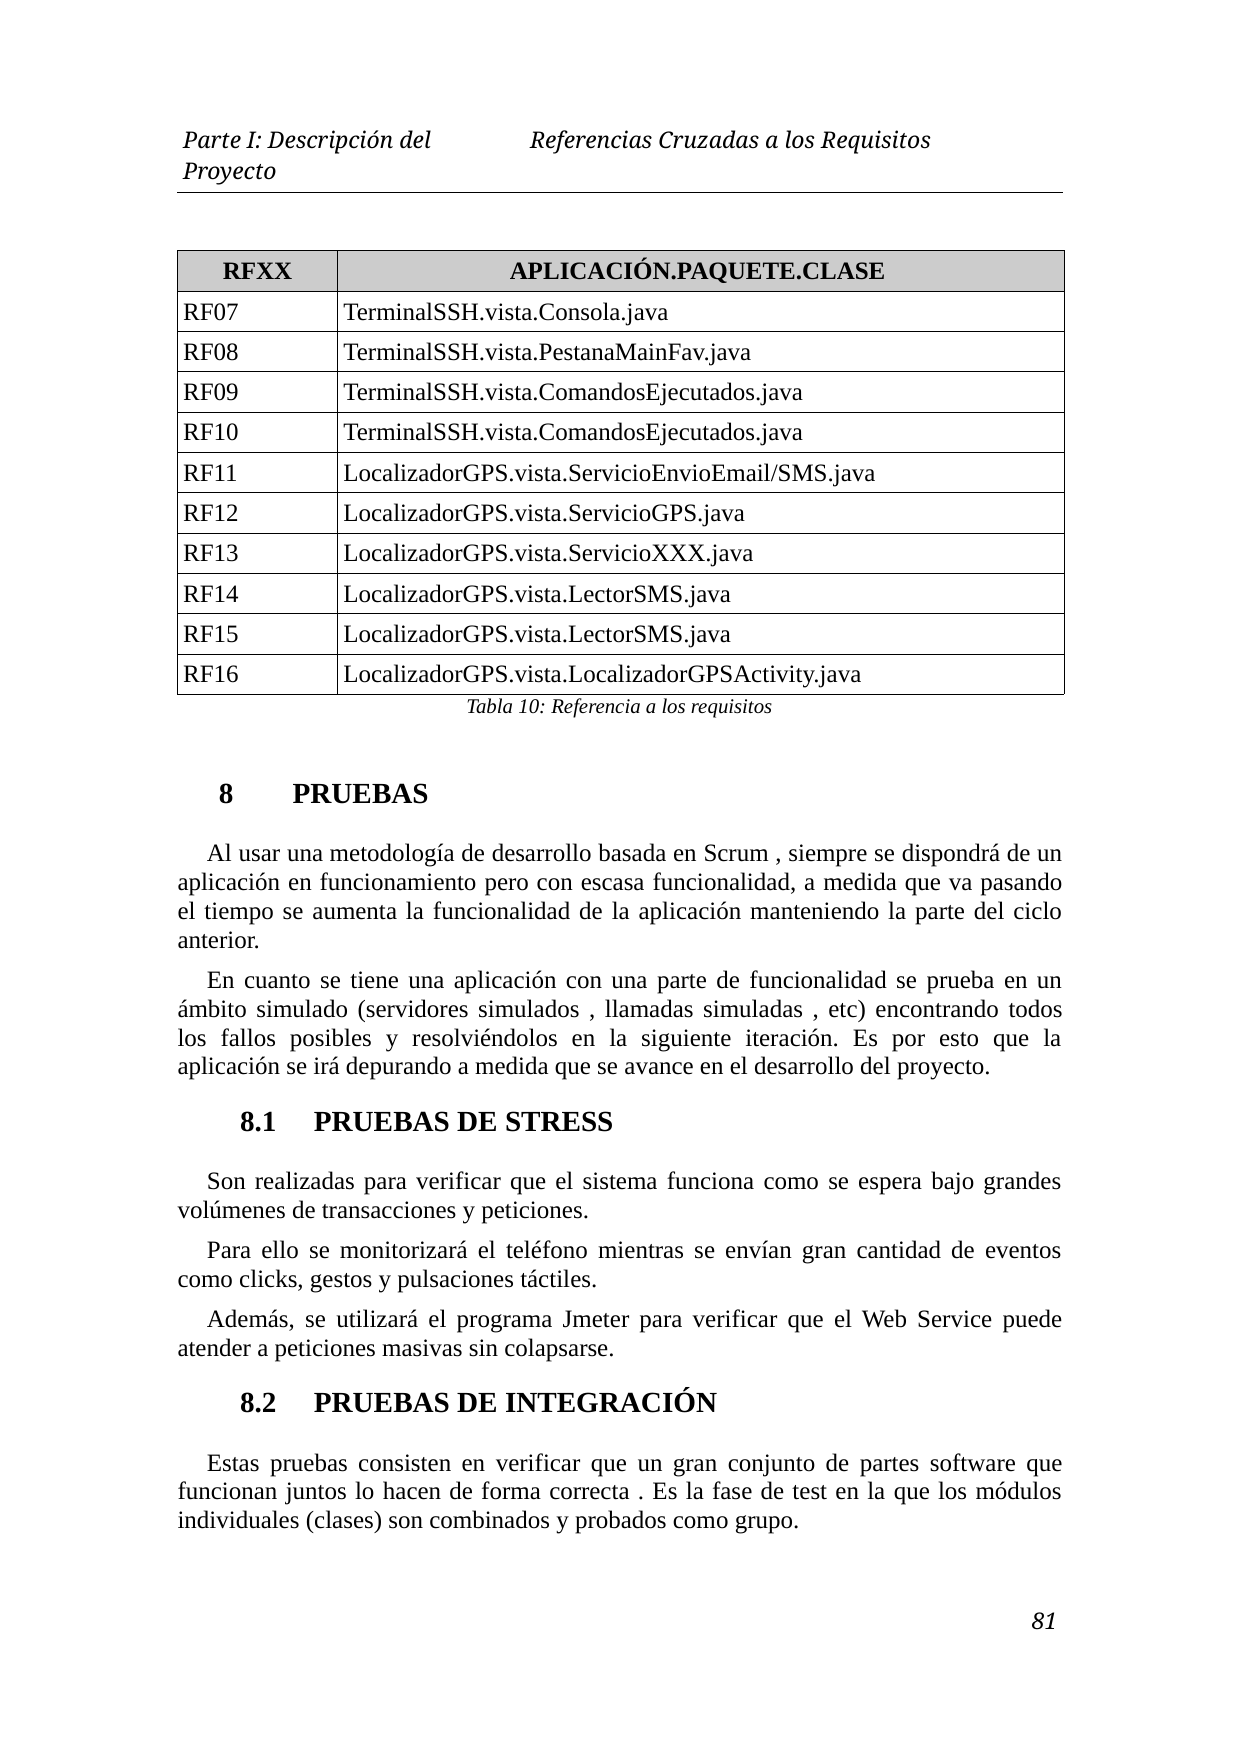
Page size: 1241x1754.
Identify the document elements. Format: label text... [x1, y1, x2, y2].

table_cell RF12 [178, 493, 337, 533]
table_cell TerminalSSH.vista.ComandosEjecutados.java [338, 372, 1064, 412]
text Al usar una metodología de desarrollo basada en Scrum , siempre se dispondrá de un aplicación en funcionamiento pero con escasa funcionalidad, a medida que va pasando el tiempo se aumenta la funcionalidad de la aplicación manteniendo la parte del ciclo anterior. [177, 838, 1063, 953]
table_cell RF15 [178, 614, 337, 653]
table_cell LocalizadorGPS.vista.ServicioGPS.java [338, 493, 1064, 533]
table_cell LocalizadorGPS.vista.LocalizadorGPSActivity.java [338, 655, 1064, 694]
subtitle Pruebas de integración [240, 1386, 1063, 1419]
table_cell RF09 [178, 372, 337, 412]
text Estas pruebas consisten en verificar que un gran conjunto de partes software que funcionan juntos lo hacen de forma correcta . Es la fase de test en la que los módulos individuales (clases) son combinados y probados como grupo. [177, 1448, 1063, 1534]
table_cell RF10 [178, 413, 337, 452]
text Además, se utilizará el programa Jmeter para verificar que el Web Service puede atender a peticiones masivas sin colapsarse. [177, 1304, 1063, 1362]
table_cell TerminalSSH.vista.PestanaMainFav.java [338, 332, 1064, 371]
subtitle Pruebas de Stress [240, 1104, 1063, 1137]
table_cell RF07 [178, 292, 337, 331]
table_cell RF11 [178, 453, 337, 492]
text Para ello se monitorizará el teléfono mientras se envían gran cantidad de eventos como clicks, gestos y pulsaciones táctiles. [177, 1235, 1063, 1293]
table_cell RF08 [178, 332, 337, 371]
text Son realizadas para verificar que el sistema funciona como se espera bajo grandes volúmenes de transacciones y peticiones. [177, 1166, 1063, 1223]
table_header RFXX [178, 251, 337, 291]
table_cell LocalizadorGPS.vista.ServicioEnvioEmail/SMS.java [338, 453, 1064, 492]
table_cell LocalizadorGPS.vista.ServicioXXX.java [338, 534, 1064, 573]
table_cell TerminalSSH.vista.Consola.java [338, 292, 1064, 331]
subtitle Pruebas [218, 776, 1063, 810]
table_cell TerminalSSH.vista.ComandosEjecutados.java [338, 413, 1064, 452]
table_cell RF13 [178, 534, 337, 573]
text Tabla 10: Referencia a los requisitos [177, 695, 1063, 718]
table_cell LocalizadorGPS.vista.LectorSMS.java [338, 574, 1064, 613]
table_cell LocalizadorGPS.vista.LectorSMS.java [338, 614, 1064, 653]
text En cuanto se tiene una aplicación con una parte de funcionalidad se prueba en un ámbito simulado (servidores simulados , llamadas simuladas , etc) encontrando todos los fallos posibles y resolviéndolos en la siguiente iteración. Es por esto que la aplicación se irá depurando a medida que se avance en el desarrollo del proyecto. [177, 965, 1063, 1080]
table_cell RF14 [178, 574, 337, 613]
table_cell RF16 [178, 655, 337, 694]
table_header APLICACIÓN.PAQUETE.CLASE [338, 251, 1064, 291]
